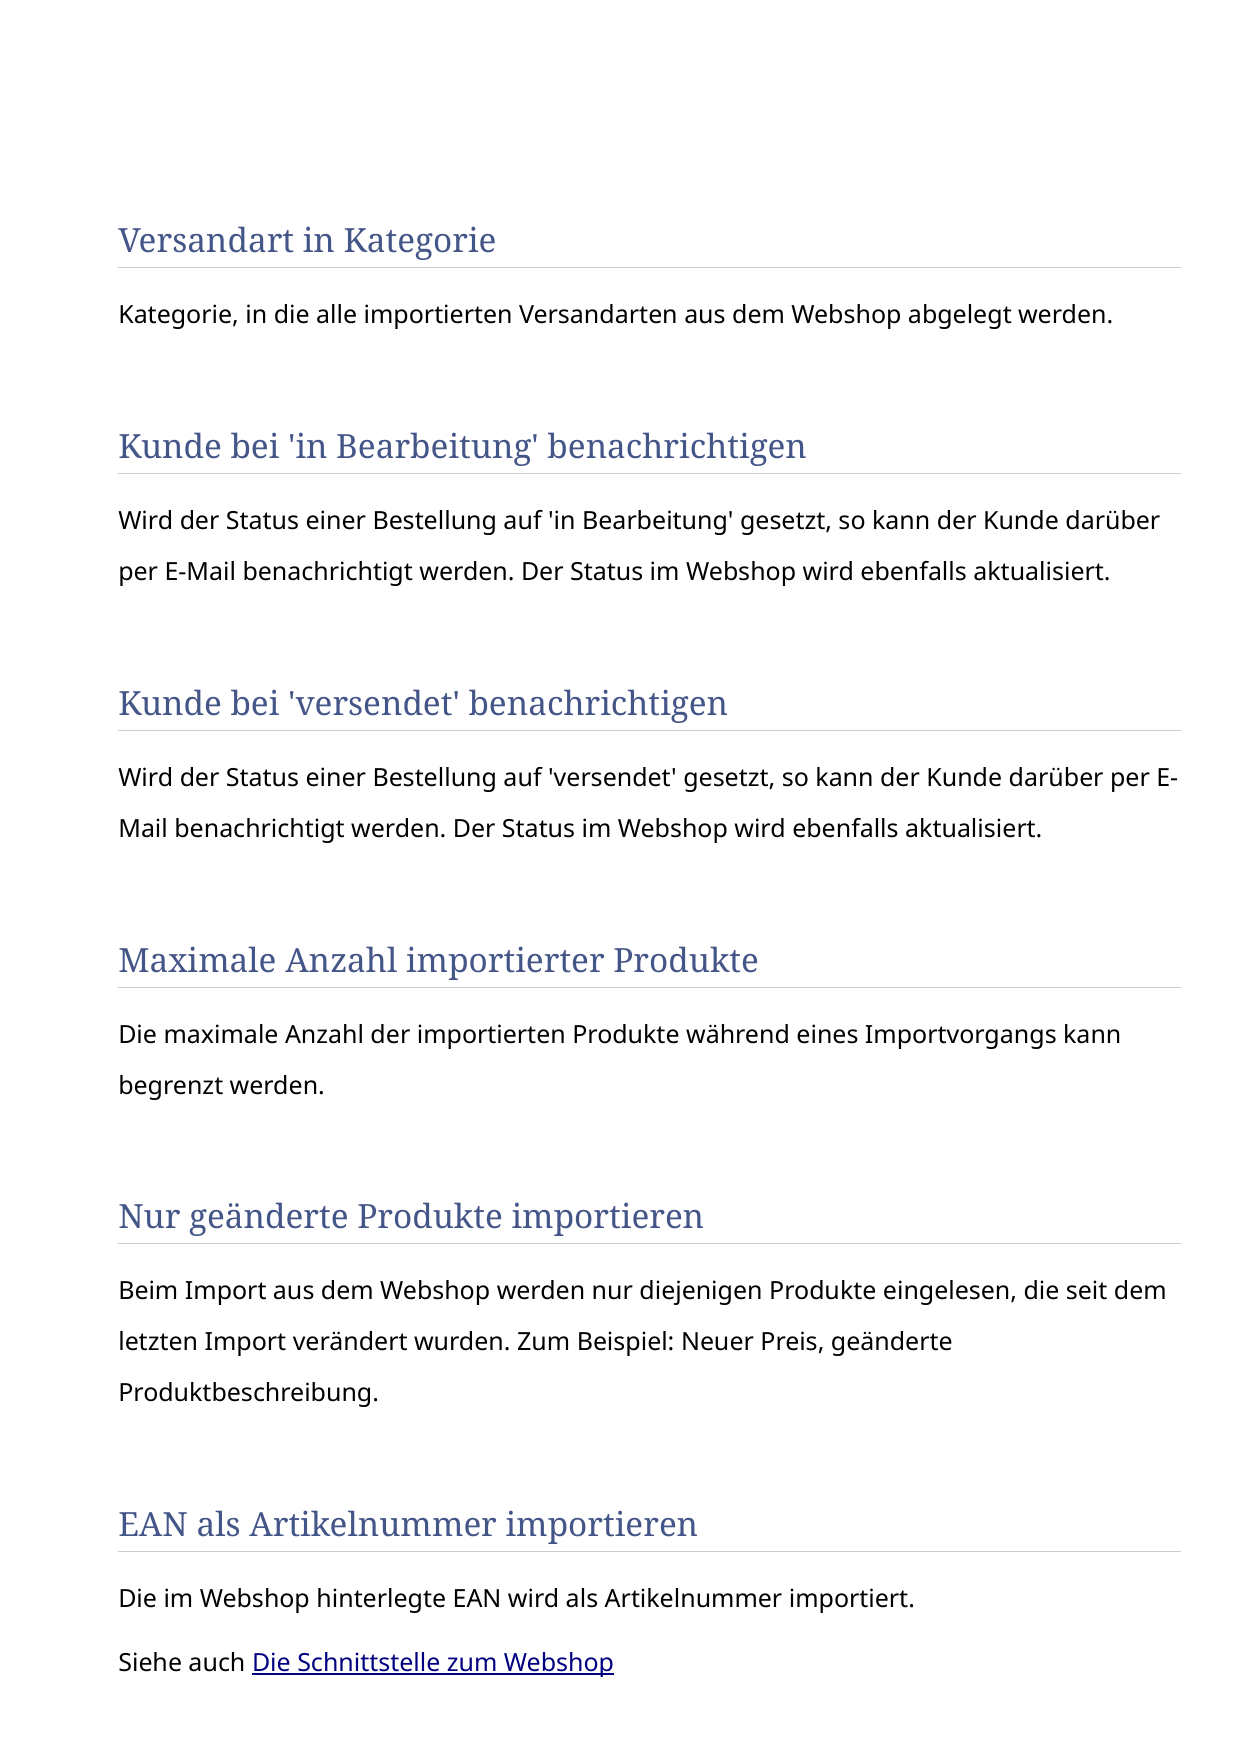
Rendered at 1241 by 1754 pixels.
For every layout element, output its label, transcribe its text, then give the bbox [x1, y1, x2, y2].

text Wird der Status einer Bestellung auf 'versendet' gesetzt, so kann der Kunde darüber per E-Mail benachrichtigt werden. Der Status im Webshop wird ebenfalls aktualisiert. [118, 759, 1181, 844]
subtitle Nur geänderte Produkte importieren [118, 1193, 1181, 1243]
text Wird der Status einer Bestellung auf 'in Bearbeitung' gesetzt, so kann der Kunde darüber per E-Mail benachrichtigt werden. Der Status im Webshop wird ebenfalls aktualisiert. [118, 503, 1181, 588]
text Siehe auch Die Schnittstelle zum Webshop [118, 1644, 1181, 1678]
text Die maximale Anzahl der importierten Produkte während eines Importvorgangs kann begrenzt werden. [118, 1016, 1181, 1101]
text Beim Import aus dem Webshop werden nur diejenigen Produkte eingelesen, die seit dem letzten Import verändert wurden. Zum Beispiel: Neuer Preis, geänderte Produktbeschreibung. [118, 1273, 1181, 1409]
subtitle Kunde bei 'versendet' benachrichtigen [118, 680, 1181, 730]
subtitle Versandart in Kategorie [118, 217, 1181, 267]
subtitle Maximale Anzahl importierter Produkte [118, 937, 1181, 987]
subtitle Kunde bei 'in Bearbeitung' benachrichtigen [118, 423, 1181, 473]
text Die im Webshop hinterlegte EAN wird als Artikelnummer importiert. [118, 1581, 1181, 1615]
text Kategorie, in die alle importierten Versandarten aus dem Webshop abgelegt werden. [118, 297, 1181, 331]
subtitle EAN als Artikelnummer importieren [118, 1501, 1181, 1551]
